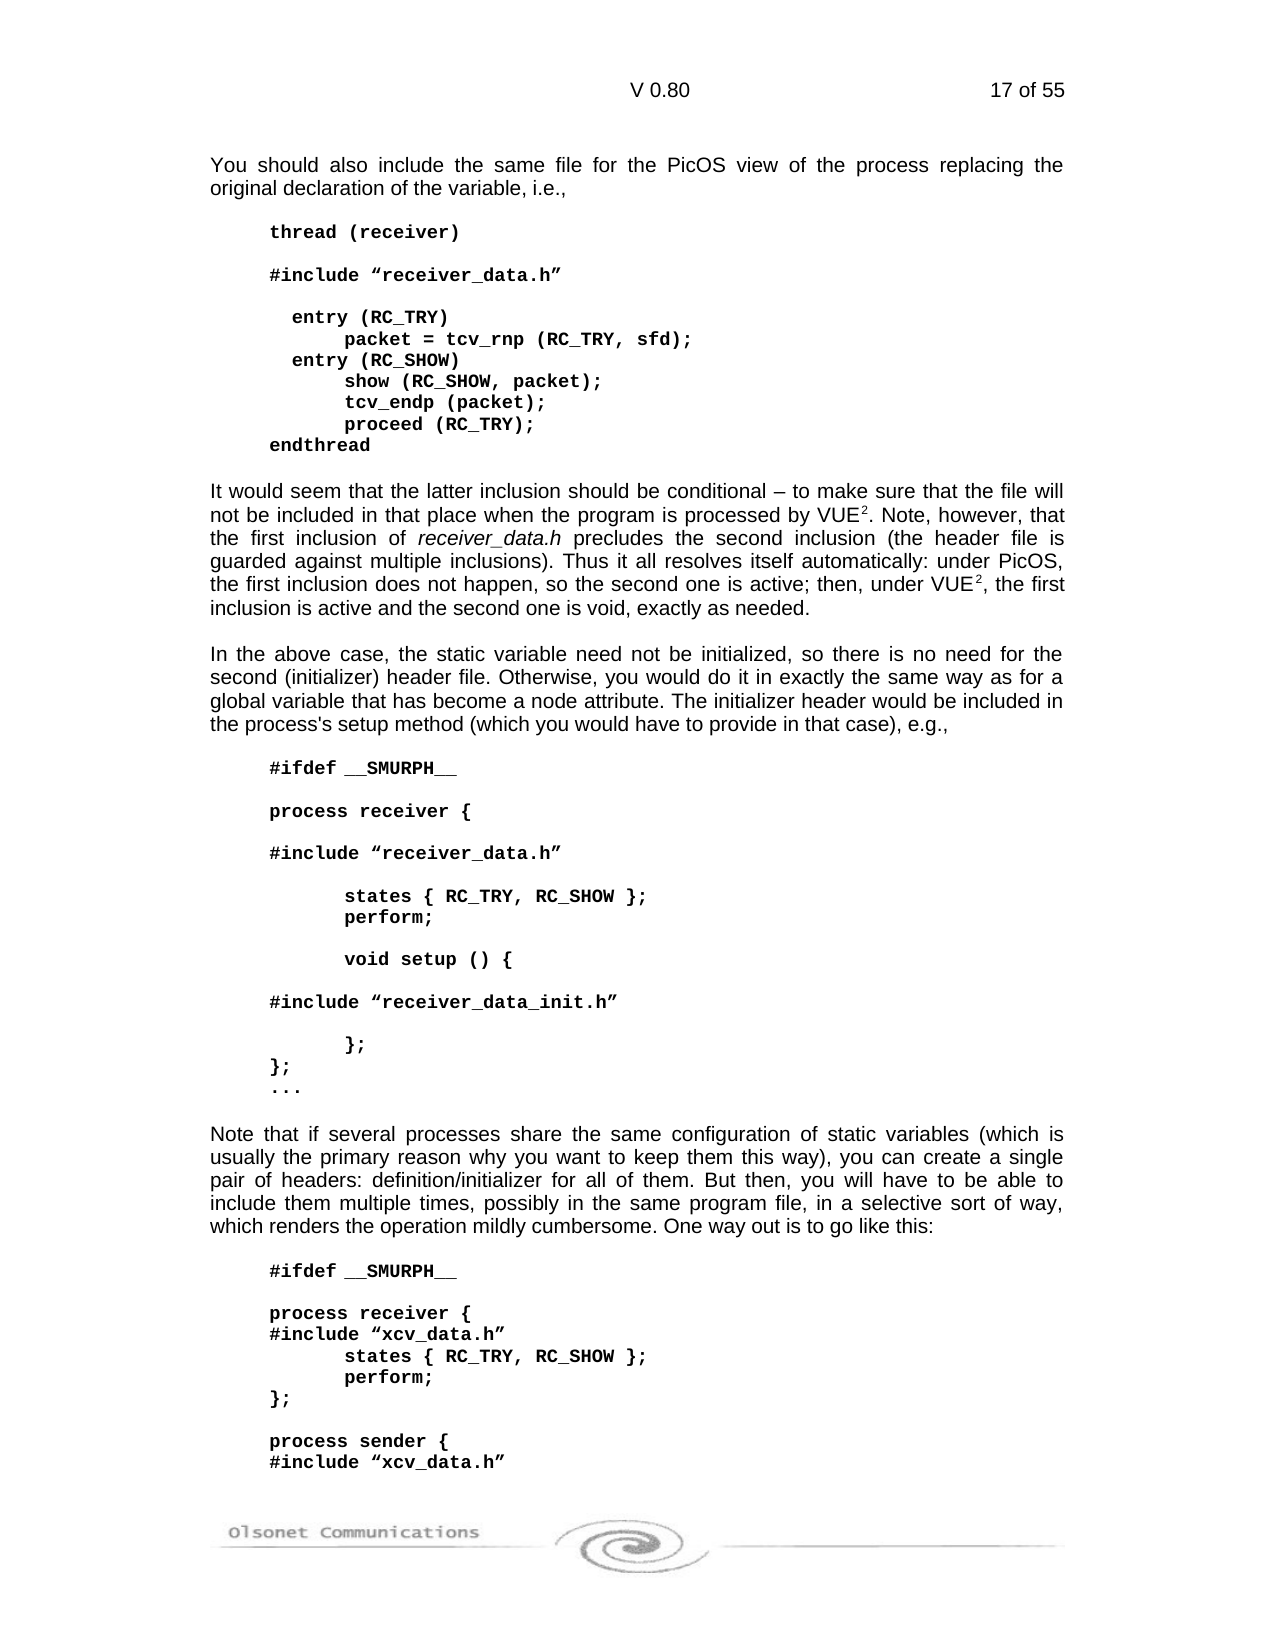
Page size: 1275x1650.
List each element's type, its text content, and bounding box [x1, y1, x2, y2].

text thread (receiver) [269, 223, 1065, 244]
text }; [269, 1389, 1065, 1410]
text perform; [269, 1368, 1065, 1389]
text entry (RC_TRY) [269, 308, 1065, 329]
text #include “receiver_data.h” [269, 844, 1065, 865]
text endthread [269, 436, 1065, 457]
text In the above case, the static variable need not be initialized, so there is no need for the second (initializer) header file. Otherwise, you would do it in exactly the same way as for a global variable that has become a node attribute. The initializer header would be included in the process's setup method (which you would have to provide in that case), e.g., [210, 643, 1065, 736]
text You should also include the same file for the PicOS view of the process replacing the original declaration of the variable, i.e., [210, 153, 1065, 200]
text show (RC_SHOW, packet); [269, 372, 1065, 393]
text }; [269, 1056, 1065, 1078]
text proceed (RC_TRY); [269, 414, 1065, 436]
text }; [269, 1035, 1065, 1056]
text states { RC_TRY, RC_SHOW }; [269, 886, 1065, 908]
picture [210, 1504, 1065, 1596]
text perform; [269, 908, 1065, 929]
text entry (RC_SHOW) [269, 351, 1065, 372]
text process sender { [269, 1431, 1065, 1453]
text states { RC_TRY, RC_SHOW }; [269, 1346, 1065, 1368]
text #include “xcv_data.h” [269, 1453, 1065, 1474]
text It would seem that the latter inclusion should be conditional – to make sure that the file will not be included in that place when the program is processed by VUE2. Note, however, that the first inclusion of receiver_data.h precludes the second inclusion (the header file is guarded against multiple inclusions). Thus it all resolves itself automatically: under PicOS, the first inclusion does not happen, so the second one is active; then, under VUE2, the first inclusion is active and the second one is void, exactly as needed. [210, 480, 1065, 619]
text #ifdef __SMURPH__ [269, 759, 1065, 780]
text #include “receiver_data.h” [269, 266, 1065, 287]
text void setup () { [269, 950, 1065, 971]
text #ifdef __SMURPH__ [269, 1261, 1065, 1283]
text ... [269, 1078, 1065, 1099]
text #include “receiver_data_init.h” [269, 993, 1065, 1014]
text process receiver { [269, 1304, 1065, 1325]
text packet = tcv_rnp (RC_TRY, sfd); [269, 329, 1065, 351]
text #include “xcv_data.h” [269, 1325, 1065, 1346]
text Note that if several processes share the same configuration of static variables (which is usually the primary reason why you want to keep them this way), you can create a single pair of headers: definition/initializer for all of them. But then, you will have to be able to include them multiple times, possibly in the same program file, in a selective sort of way, which renders the operation mildly cumbersome. One way out is to go like this: [210, 1122, 1065, 1238]
text process receiver { [269, 801, 1065, 823]
text tcv_endp (packet); [269, 393, 1065, 414]
